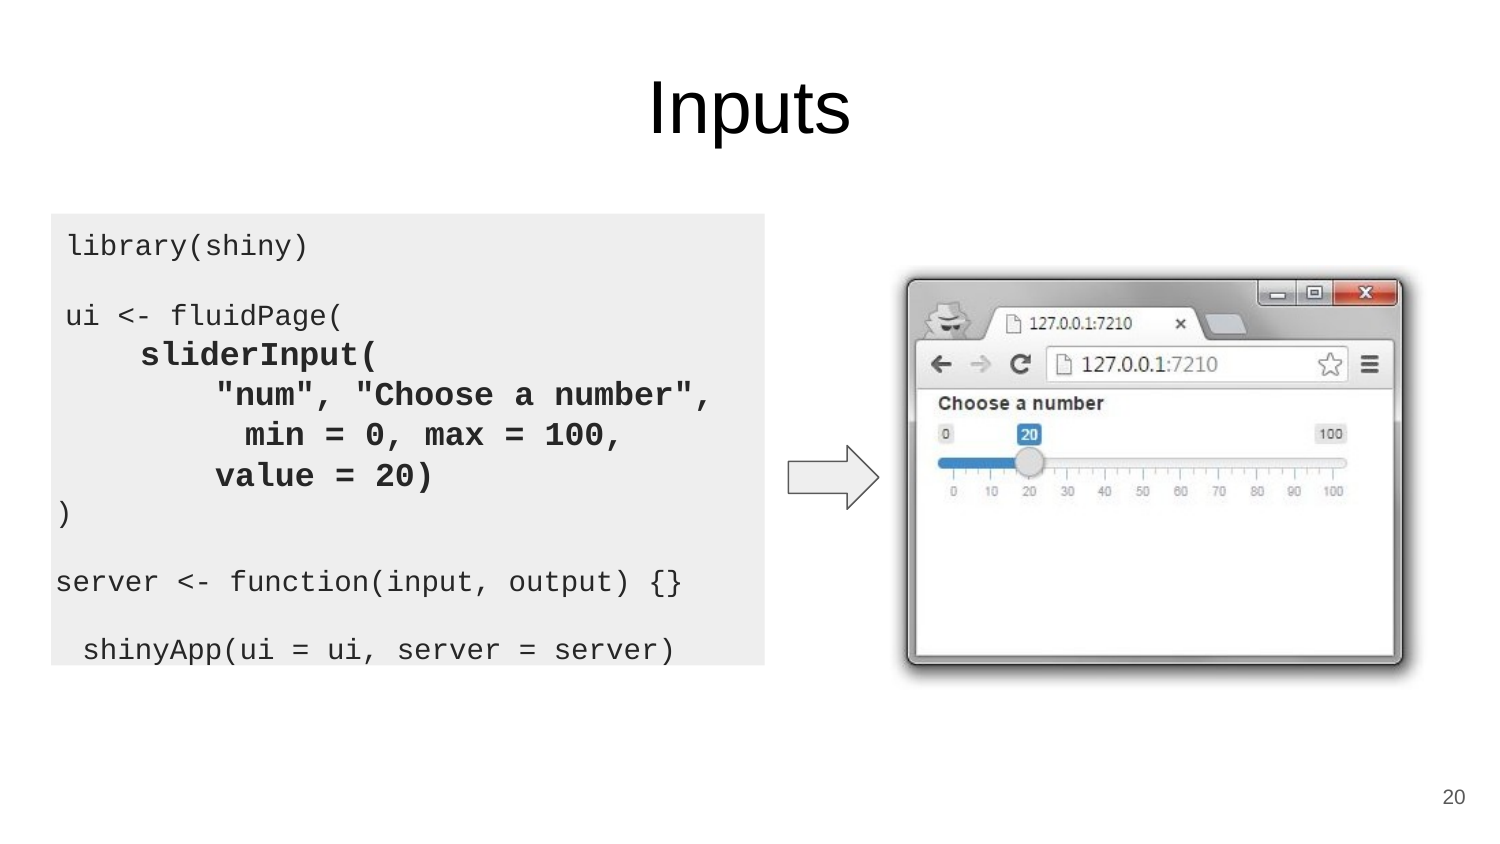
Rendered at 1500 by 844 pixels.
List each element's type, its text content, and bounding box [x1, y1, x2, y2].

text_box library(shiny) ui <- fluidPage( sliderInput( "num", "Choose a number", min = 0, max = 100, value = 20) ) server <- function(input, output) {} shinyApp(ui = ui, server = server) [51, 213, 765, 666]
text_box [790, 449, 877, 506]
text_box [889, 265, 1428, 690]
slide_number [1438, 783, 1470, 844]
title Inputs [645, 56, 854, 200]
